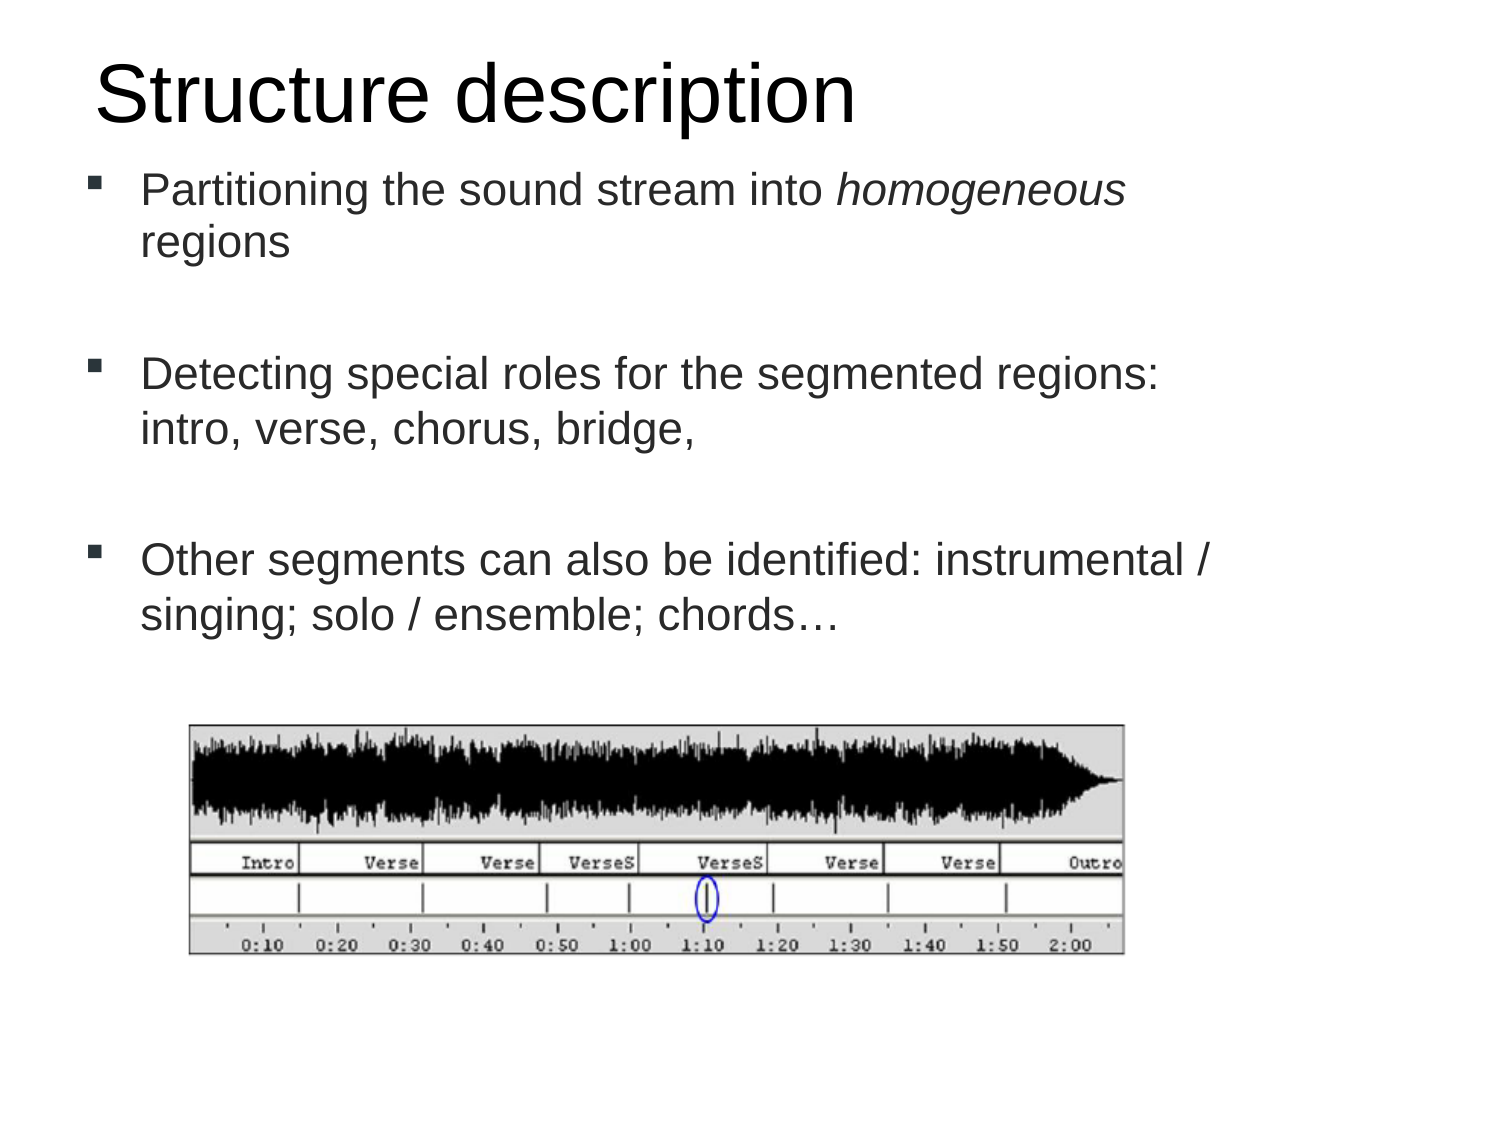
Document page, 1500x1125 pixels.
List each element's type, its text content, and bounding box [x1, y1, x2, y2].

picture [183, 715, 1136, 971]
list Partitioning the sound stream into homogeneous regions Detecting special roles for the segmented regions: intro, verse, chorus, bridge, Other segments can also be identified: instrumental / singing; solo / ensemble; chords… [69, 156, 1251, 648]
title Structure description [49, 11, 1377, 163]
